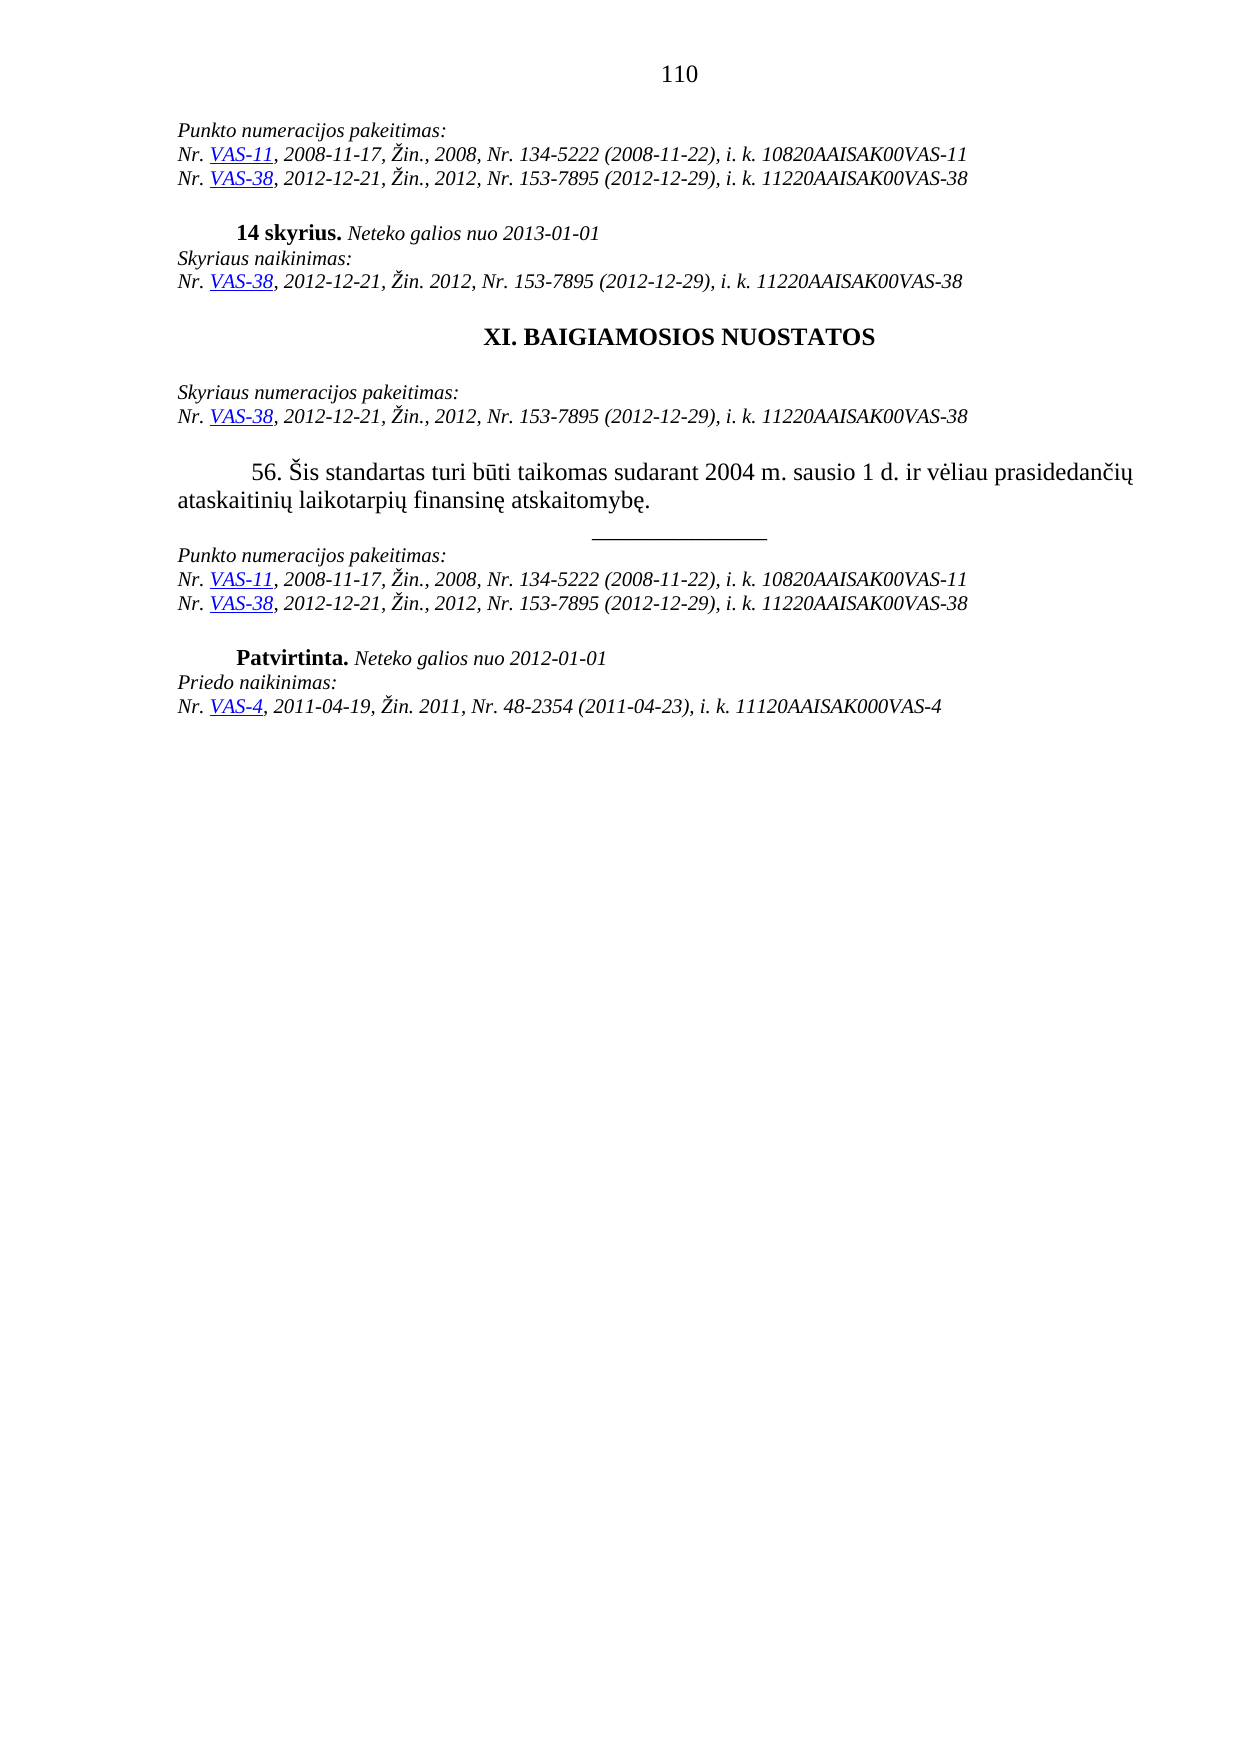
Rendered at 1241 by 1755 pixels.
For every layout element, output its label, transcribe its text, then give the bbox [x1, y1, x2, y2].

text Nr. VAS-11, 2008-11-17, Žin., 2008, Nr. 134-5222 (2008-11-22), i. k. 10820AAISAK00VAS-11 [177, 142, 1181, 166]
text XI. BAIGIAMOSIOS NUOSTATOS [177, 322, 1181, 351]
text Patvirtinta. Neteko galios nuo 2012-01-01 [177, 644, 1181, 670]
text 14 skyrius. Neteko galios nuo 2013-01-01 [177, 219, 1181, 245]
text Nr. VAS-38, 2012-12-21, Žin. 2012, Nr. 153-7895 (2012-12-29), i. k. 11220AAISAK00VAS-38 [177, 269, 1181, 293]
text Nr. VAS-11, 2008-11-17, Žin., 2008, Nr. 134-5222 (2008-11-22), i. k. 10820AAISAK00VAS-11 [177, 567, 1181, 591]
text ______________ [177, 514, 1181, 543]
text Skyriaus naikinimas: [177, 245, 1181, 269]
text 56. Šis standartas turi būti taikomas sudarant 2004 m. sausio 1 d. ir vėliau prasidedančių ataskaitinių laikotarpių finansinę atskaitomybę. [177, 457, 1181, 514]
text Nr. VAS-38, 2012-12-21, Žin., 2012, Nr. 153-7895 (2012-12-29), i. k. 11220AAISAK00VAS-38 [177, 404, 1181, 428]
text Nr. VAS-4, 2011-04-19, Žin. 2011, Nr. 48-2354 (2011-04-23), i. k. 11120AAISAK000VAS-4 [177, 694, 1181, 718]
text Punkto numeracijos pakeitimas: [177, 543, 1181, 567]
text Punkto numeracijos pakeitimas: [177, 118, 1181, 142]
text Priedo naikinimas: [177, 670, 1181, 694]
text Skyriaus numeracijos pakeitimas: [177, 380, 1181, 404]
text Nr. VAS-38, 2012-12-21, Žin., 2012, Nr. 153-7895 (2012-12-29), i. k. 11220AAISAK00VAS-38 [177, 591, 1181, 615]
text Nr. VAS-38, 2012-12-21, Žin., 2012, Nr. 153-7895 (2012-12-29), i. k. 11220AAISAK00VAS-38 [177, 166, 1181, 190]
